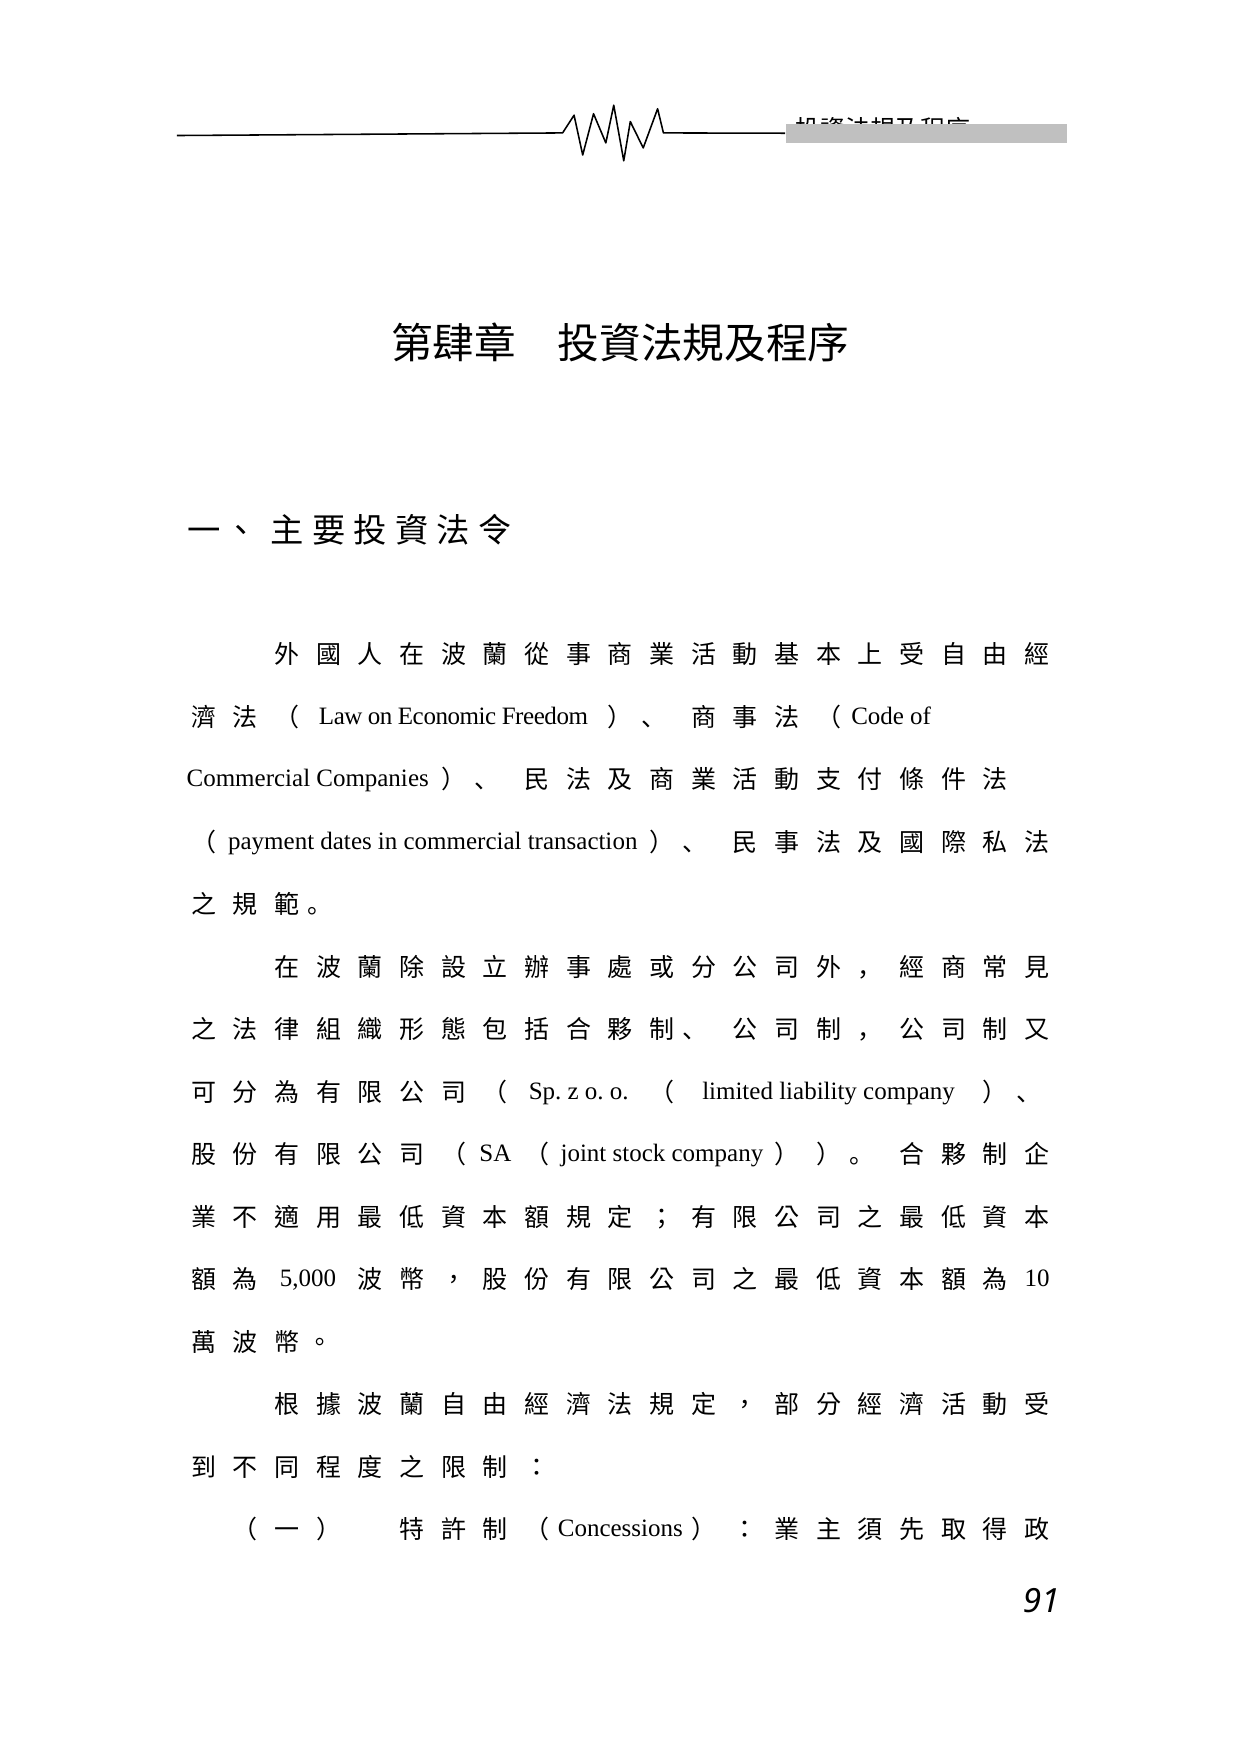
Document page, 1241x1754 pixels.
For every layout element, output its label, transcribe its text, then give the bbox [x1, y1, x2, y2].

text 第肆章 投資法規及程序 [183, 299, 1058, 361]
text 根據波蘭自由經濟法規定，部分經濟活動受到不同程度之限制： [183, 1361, 1058, 1486]
text 在波蘭除設立辦事處或分公司外，經商常見之法律組織形態包括合夥制、公司制，公司制又可分為有限公司（Sp. z o. o.（limited liability company）、股份有限公司（SA（joint stock company））。合夥制企業不適用最低資本額規定；有限公司之最低資本額為5,000波幣，股份有限公司之最低資本額為10萬波幣。 [183, 924, 1058, 1361]
text 一、主要投資法令 [183, 486, 1058, 549]
text （一） 特許制（Concessions）：業主須先取得政 [207, 1486, 1058, 1549]
text 外國人在波蘭從事商業活動基本上受自由經濟法（Law on Economic Freedom）、商事法（Code of Commercial Companies）、民法及商業活動支付條件法（payment dates in commercial transaction）、民事法及國際私法之規範。 [183, 611, 1058, 924]
